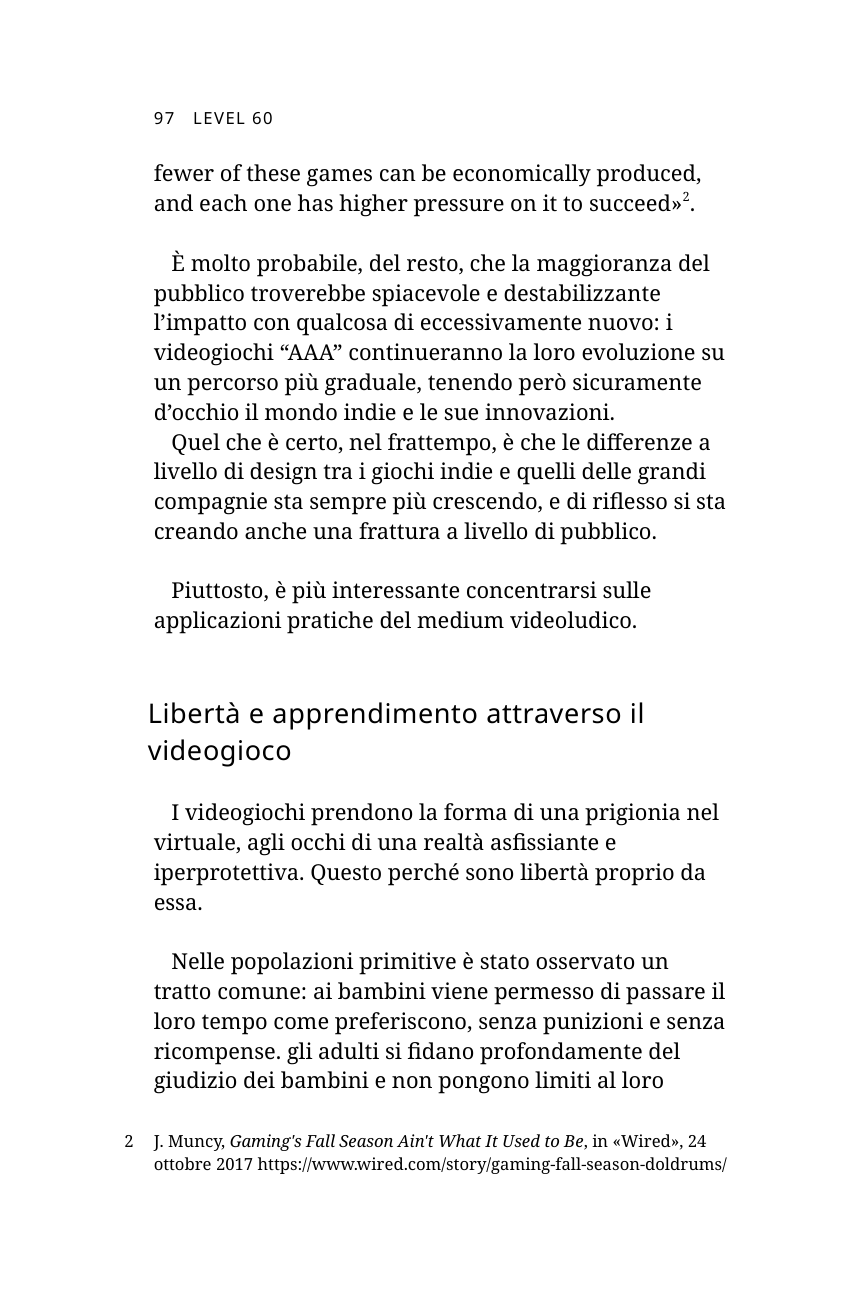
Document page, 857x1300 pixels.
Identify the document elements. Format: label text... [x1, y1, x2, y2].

text È molto probabile, del resto, che la maggioranza del pubblico troverebbe spiacevole e destabilizzante l’impatto con qualcosa di eccessivamente nuovo: i videogiochi “AAA” continueranno la loro evoluzione su un percorso più graduale, tenendo però sicuramente d’occhio il mondo indie e le sue innovazioni. [153, 248, 732, 427]
text J. Muncy, Gaming's Fall Season Ain't What It Used to Be, in «Wired», 24 ottobre 2017 https://www.wired.com/story/gaming-fall-season-doldrums/ [124, 1130, 732, 1175]
text Nelle popolazioni primitive è stato osservato un tratto comune: ai bambini viene permesso di passare il loro tempo come preferiscono, senza punizioni e senza ricompense. gli adulti si fidano profondamente del giudizio dei bambini e non pongono limiti al loro [153, 946, 732, 1095]
text I videogiochi prendono la forma di una prigionia nel virtuale, agli occhi di una realtà asfissiante e iperprotettiva. Questo perché sono libertà proprio da essa. [153, 797, 732, 917]
text Piuttosto, è più interessante concentrarsi sulle applicazioni pratiche del medium videoludico. [153, 576, 732, 635]
text fewer of these games can be economically produced, and each one has higher pressure on it to succeed». [153, 158, 732, 218]
subtitle Libertà e apprendimento attraverso il videogioco [148, 694, 732, 768]
text Quel che è certo, nel frattempo, è che le differenze a livello di design tra i giochi indie e quelli delle grandi compagnie sta sempre più crescendo, e di riflesso si sta creando anche una frattura a livello di pubblico. [153, 427, 732, 546]
